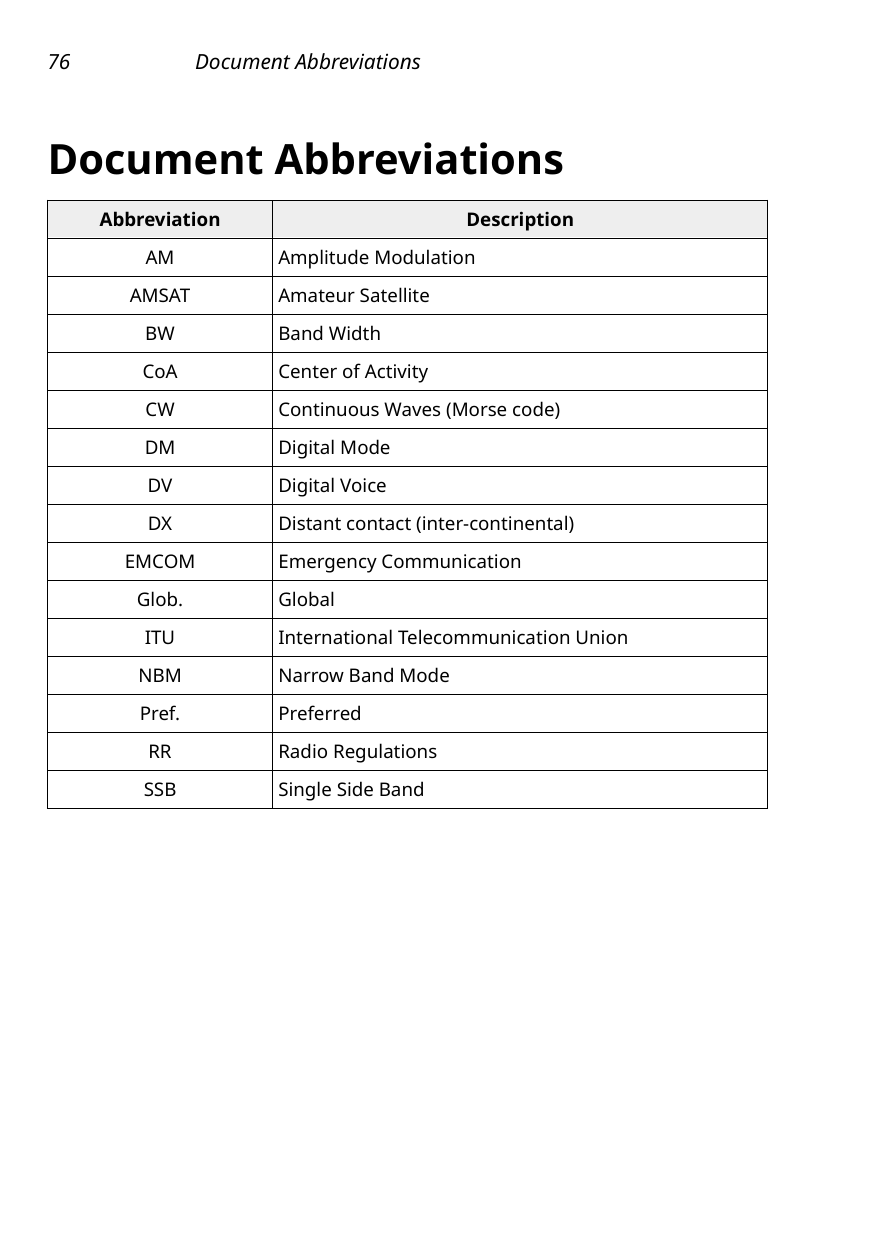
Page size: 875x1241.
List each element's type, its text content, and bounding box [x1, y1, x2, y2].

table_header Abbreviation [48, 201, 272, 237]
table_cell RR [48, 733, 272, 770]
table_cell DM [48, 429, 272, 466]
table_cell Pref. [48, 695, 272, 732]
table_cell Glob. [48, 581, 272, 618]
table_cell Radio Regulations [273, 733, 767, 770]
table_cell Continuous Waves (Morse code) [273, 391, 767, 428]
table_cell ITU [48, 619, 272, 656]
table_cell DV [48, 467, 272, 504]
table_cell Global [273, 581, 767, 618]
table_cell Amplitude Modulation [273, 239, 767, 276]
table_cell Amateur Satellite [273, 277, 767, 313]
table_cell SSB [48, 771, 272, 808]
table_cell Emergency Communication [273, 543, 767, 580]
table_header Description [273, 201, 767, 237]
table_cell Narrow Band Mode [273, 657, 767, 694]
table_cell CoA [48, 353, 272, 389]
table_cell EMCOM [48, 543, 272, 580]
table_cell DX [48, 505, 272, 542]
table_cell AMSAT [48, 277, 272, 313]
subtitle Document Abbreviations [47, 130, 768, 187]
table_cell AM [48, 239, 272, 276]
table_cell CW [48, 391, 272, 428]
table_cell Preferred [273, 695, 767, 732]
table_cell Digital Voice [273, 467, 767, 504]
table_cell NBM [48, 657, 272, 694]
table_cell Band Width [273, 315, 767, 352]
table_cell Digital Mode [273, 429, 767, 466]
table_cell Center of Activity [273, 353, 767, 389]
table_cell BW [48, 315, 272, 352]
table_cell Distant contact (inter-continental) [273, 505, 767, 542]
table_cell International Telecommunication Union [273, 619, 767, 656]
table_cell Single Side Band [273, 771, 767, 808]
